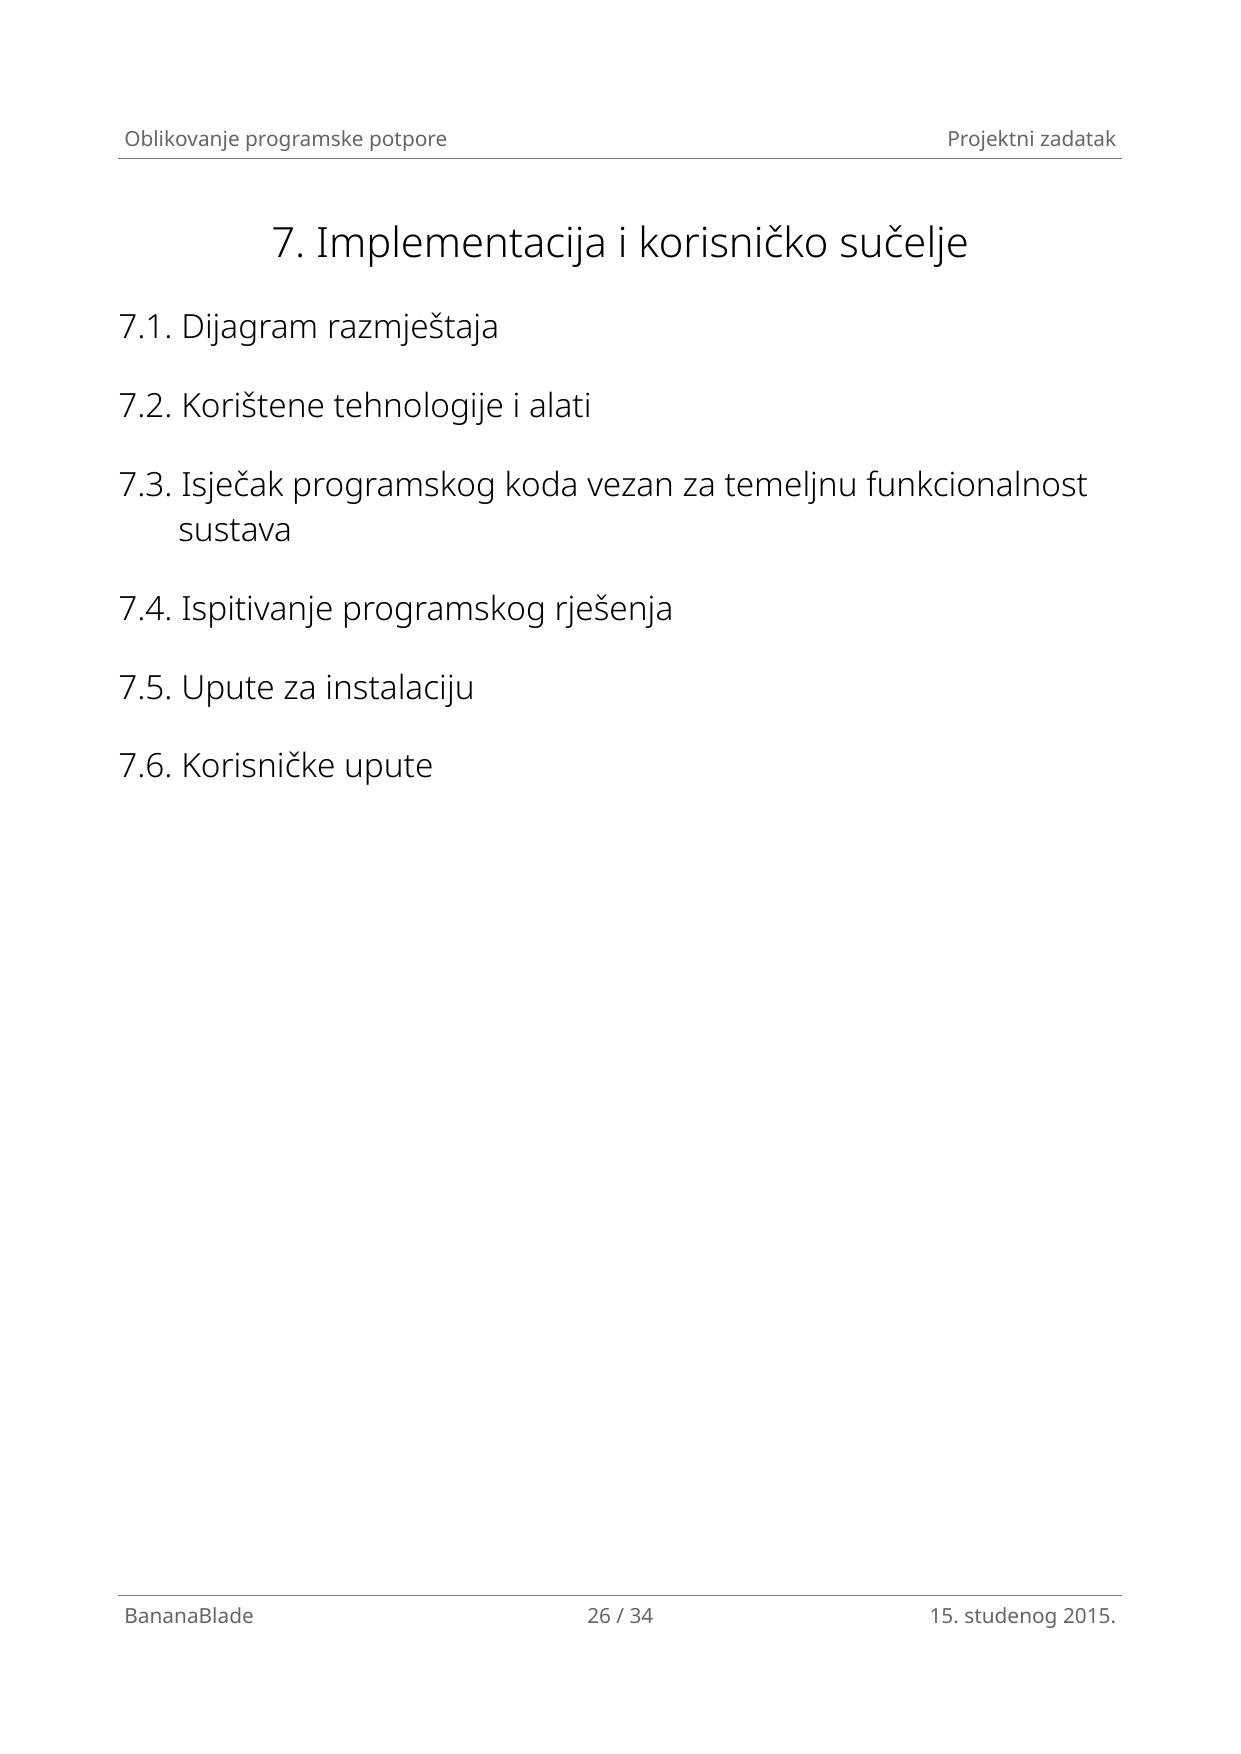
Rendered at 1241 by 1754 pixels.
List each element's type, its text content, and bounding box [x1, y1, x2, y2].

subtitle 7.3. Isječak programskog koda vezan za temeljnu funkcionalnost sustava [118, 461, 1122, 551]
subtitle 7.6. Korisničke upute [118, 742, 1122, 788]
subtitle 7. Implementacija i korisničko sučelje [118, 213, 1122, 270]
subtitle 7.2. Korištene tehnologije i alati [118, 382, 1122, 427]
subtitle 7.1. Dijagram razmještaja [118, 303, 1122, 348]
subtitle 7.4. Ispitivanje programskog rješenja [118, 585, 1122, 630]
subtitle 7.5. Upute za instalaciju [118, 663, 1122, 709]
